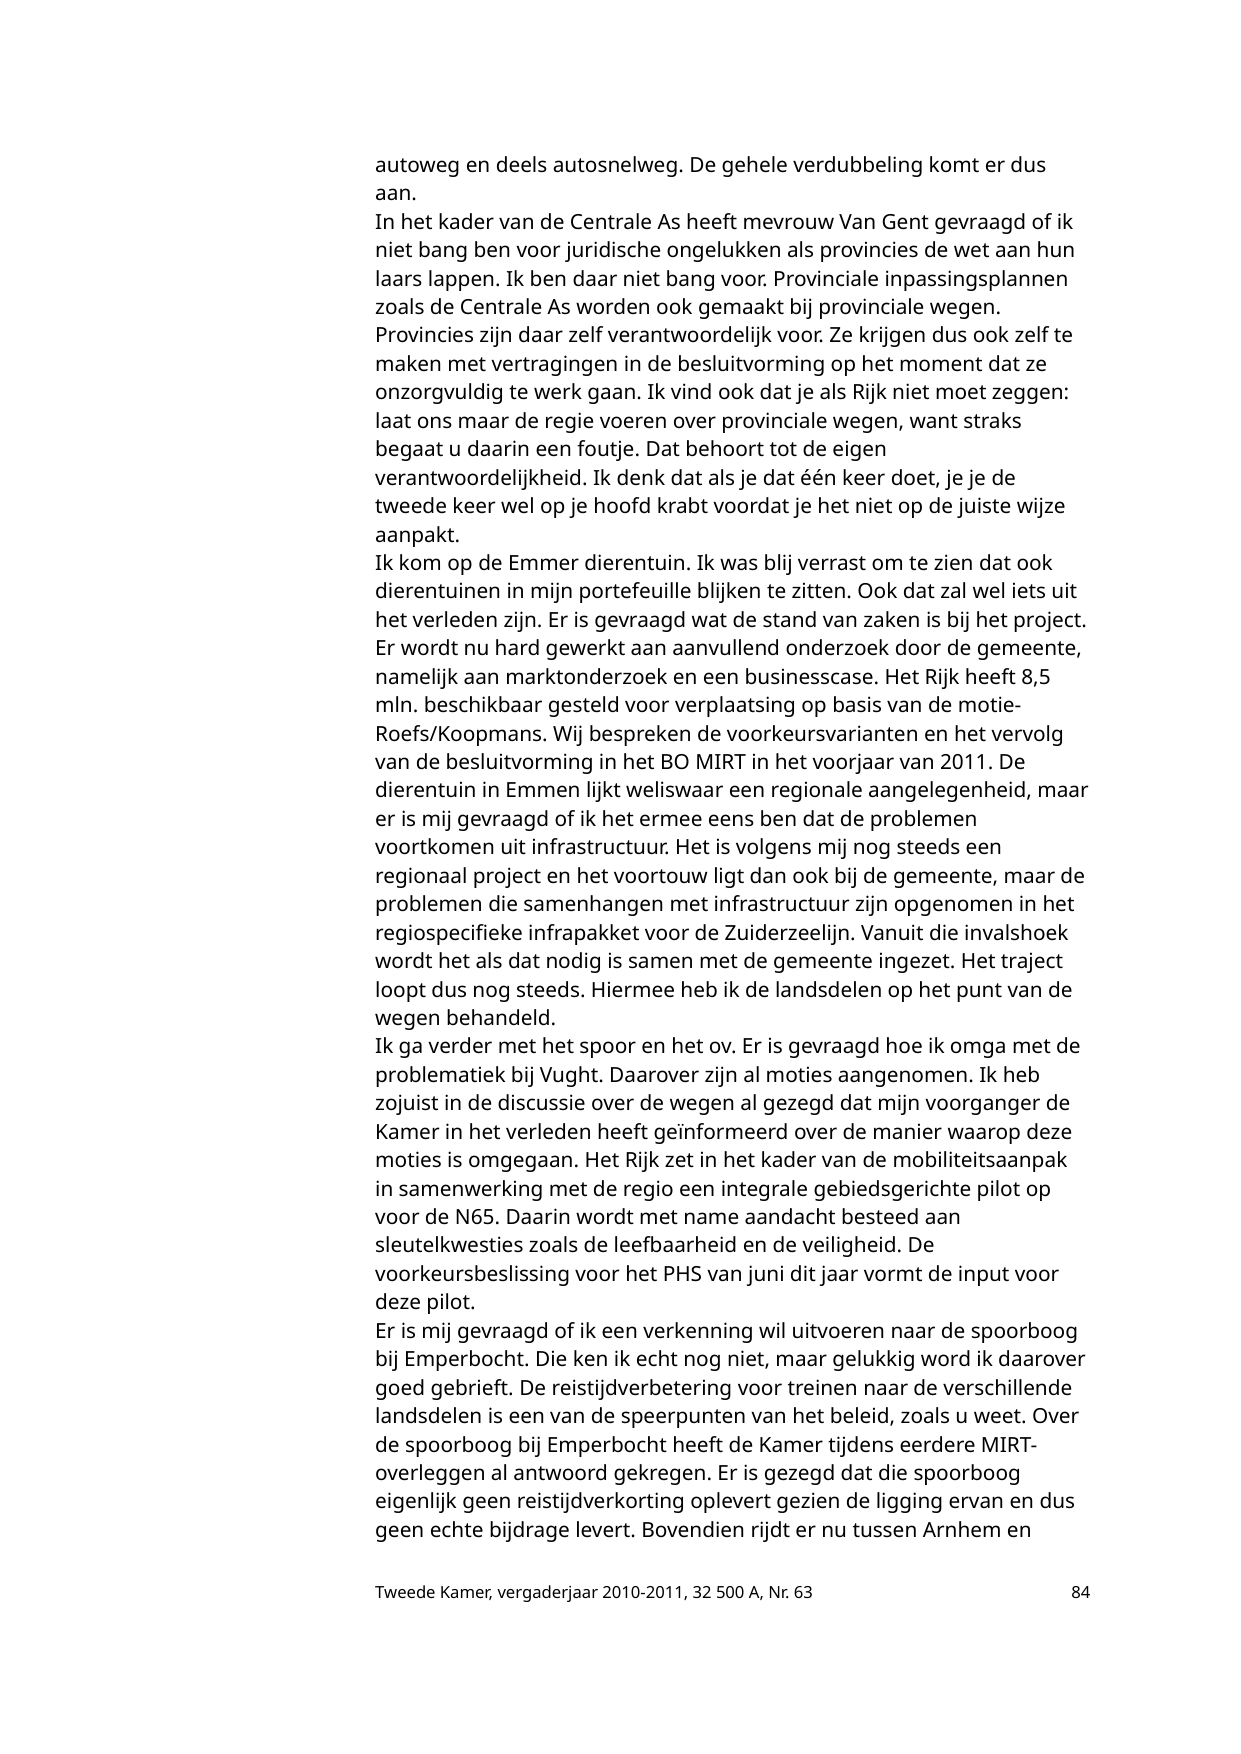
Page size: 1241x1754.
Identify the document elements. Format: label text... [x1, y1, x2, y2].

text Ik ga verder met het spoor en het ov. Er is gevraagd hoe ik omga met de problematiek bij Vught. Daarover zijn al moties aangenomen. Ik heb zojuist in de discussie over de wegen al gezegd dat mijn voorganger de Kamer in het verleden heeft geïnformeerd over de manier waarop deze moties is omgegaan. Het Rijk zet in het kader van de mobiliteitsaanpak in samenwerking met de regio een integrale gebiedsgerichte pilot op voor de N65. Daarin wordt met name aandacht besteed aan sleutelkwesties zoals de leefbaarheid en de veiligheid. De voorkeursbeslissing voor het PHS van juni dit jaar vormt de input voor deze pilot. [375, 1032, 1090, 1316]
text In het kader van de Centrale As heeft mevrouw Van Gent gevraagd of ik niet bang ben voor juridische ongelukken als provincies de wet aan hun laars lappen. Ik ben daar niet bang voor. Provinciale inpassingsplannen zoals de Centrale As worden ook gemaakt bij provinciale wegen. Provincies zijn daar zelf verantwoordelijk voor. Ze krijgen dus ook zelf te maken met vertragingen in de besluitvorming op het moment dat ze onzorgvuldig te werk gaan. Ik vind ook dat je als Rijk niet moet zeggen: laat ons maar de regie voeren over provinciale wegen, want straks begaat u daarin een foutje. Dat behoort tot de eigen verantwoordelijkheid. Ik denk dat als je dat één keer doet, je je de tweede keer wel op je hoofd krabt voordat je het niet op de juiste wijze aanpakt. [375, 207, 1090, 548]
text Ik kom op de Emmer dierentuin. Ik was blij verrast om te zien dat ook dierentuinen in mijn portefeuille blijken te zitten. Ook dat zal wel iets uit het verleden zijn. Er is gevraagd wat de stand van zaken is bij het project. Er wordt nu hard gewerkt aan aanvullend onderzoek door de gemeente, namelijk aan marktonderzoek en een businesscase. Het Rijk heeft 8,5 mln. beschikbaar gesteld voor verplaatsing op basis van de motie-Roefs/Koopmans. Wij bespreken de voorkeursvarianten en het vervolg van de besluitvorming in het BO MIRT in het voorjaar van 2011. De dierentuin in Emmen lijkt weliswaar een regionale aangelegenheid, maar er is mij gevraagd of ik het ermee eens ben dat de problemen voortkomen uit infrastructuur. Het is volgens mij nog steeds een regionaal project en het voortouw ligt dan ook bij de gemeente, maar de problemen die samenhangen met infrastructuur zijn opgenomen in het regiospecifieke infrapakket voor de Zuiderzeelijn. Vanuit die invalshoek wordt het als dat nodig is samen met de gemeente ingezet. Het traject loopt dus nog steeds. Hiermee heb ik de landsdelen op het punt van de wegen behandeld. [375, 548, 1090, 1032]
text Er is mij gevraagd of ik een verkenning wil uitvoeren naar de spoorboog bij Emperbocht. Die ken ik echt nog niet, maar gelukkig word ik daarover goed gebrieft. De reistijdverbetering voor treinen naar de verschillende landsdelen is een van de speerpunten van het beleid, zoals u weet. Over de spoorboog bij Emperbocht heeft de Kamer tijdens eerdere MIRT-overleggen al antwoord gekregen. Er is gezegd dat die spoorboog eigenlijk geen reistijdverkorting oplevert gezien de ligging ervan en dus geen echte bijdrage levert. Bovendien rijdt er nu tussen Arnhem en [375, 1316, 1090, 1543]
text autoweg en deels autosnelweg. De gehele verdubbeling komt er dus aan. [375, 150, 1090, 207]
